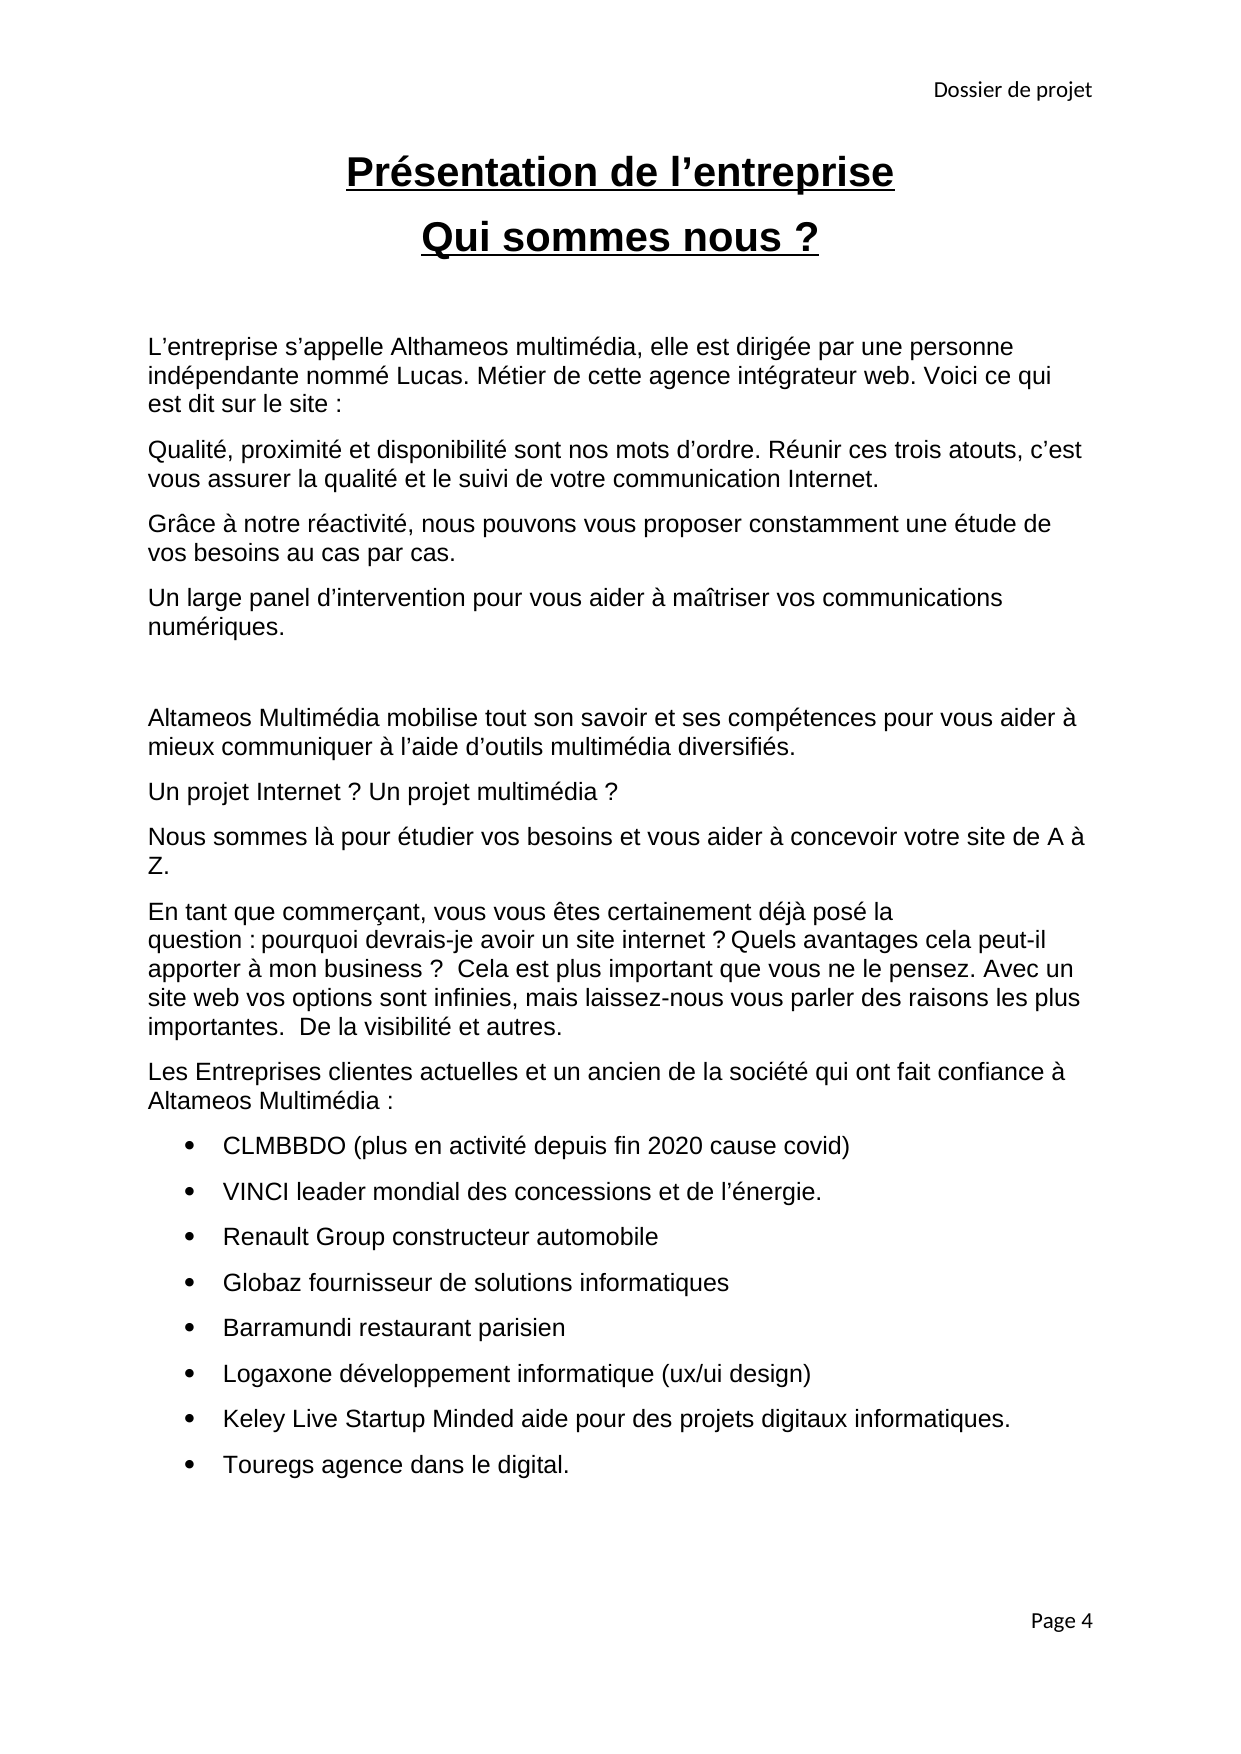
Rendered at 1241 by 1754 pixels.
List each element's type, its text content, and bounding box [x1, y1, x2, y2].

text Nous sommes là pour étudier vos besoins et vous aider à concevoir votre site de A à Z. [148, 822, 1093, 880]
text En tant que commerçant, vous vous êtes certainement déjà posé la question : pourquoi devrais-je avoir un site internet ? Quels avantages cela peut-il apporter à mon business ? Cela est plus important que vous ne le pensez. Avec un site web vos options sont infinies, mais laissez-nous vous parler des raisons les plus importantes. De la visibilité et autres. [148, 896, 1093, 1040]
list Globaz fournisseur de solutions informatiques [185, 1268, 1093, 1296]
text L’entreprise s’appelle Althameos multimédia, elle est dirigée par une personne indépendante nommé Lucas. Métier de cette agence intégrateur web. Voici ce qui est dit sur le site : [148, 332, 1093, 418]
text Grâce à notre réactivité, nous pouvons vous proposer constamment une étude de vos besoins au cas par cas. [148, 509, 1093, 566]
text Un projet Internet ? Un projet multimédia ? [148, 777, 1093, 806]
text Présentation de l’entreprise [148, 148, 1093, 196]
list Touregs agence dans le digital. [185, 1450, 1093, 1478]
text Un large panel d’intervention pour vous aider à maîtriser vos communications numériques. [148, 583, 1093, 641]
list CLMBBDO (plus en activité depuis fin 2020 cause covid) [185, 1131, 1093, 1160]
text Qualité, proximité et disponibilité sont nos mots d’ordre. Réunir ces trois atouts, c’est vous assurer la qualité et le suivi de votre communication Internet. [148, 435, 1093, 492]
list Barramundi restaurant parisien [185, 1313, 1093, 1342]
text Qui sommes nous ? [148, 212, 1093, 260]
text Altameos Multimédia mobilise tout son savoir et ses compétences pour vous aider à mieux communiquer à l’aide d’outils multimédia diversifiés. [148, 703, 1093, 760]
list VINCI leader mondial des concessions et de l’énergie. [185, 1177, 1093, 1205]
list Renault Group constructeur automobile [185, 1222, 1093, 1251]
list Keley Live Startup Minded aide pour des projets digitaux informatiques. [185, 1404, 1093, 1433]
list Logaxone développement informatique (ux/ui design) [185, 1359, 1093, 1387]
text Les Entreprises clientes actuelles et un ancien de la société qui ont fait confiance à Altameos Multimédia : [148, 1057, 1093, 1114]
